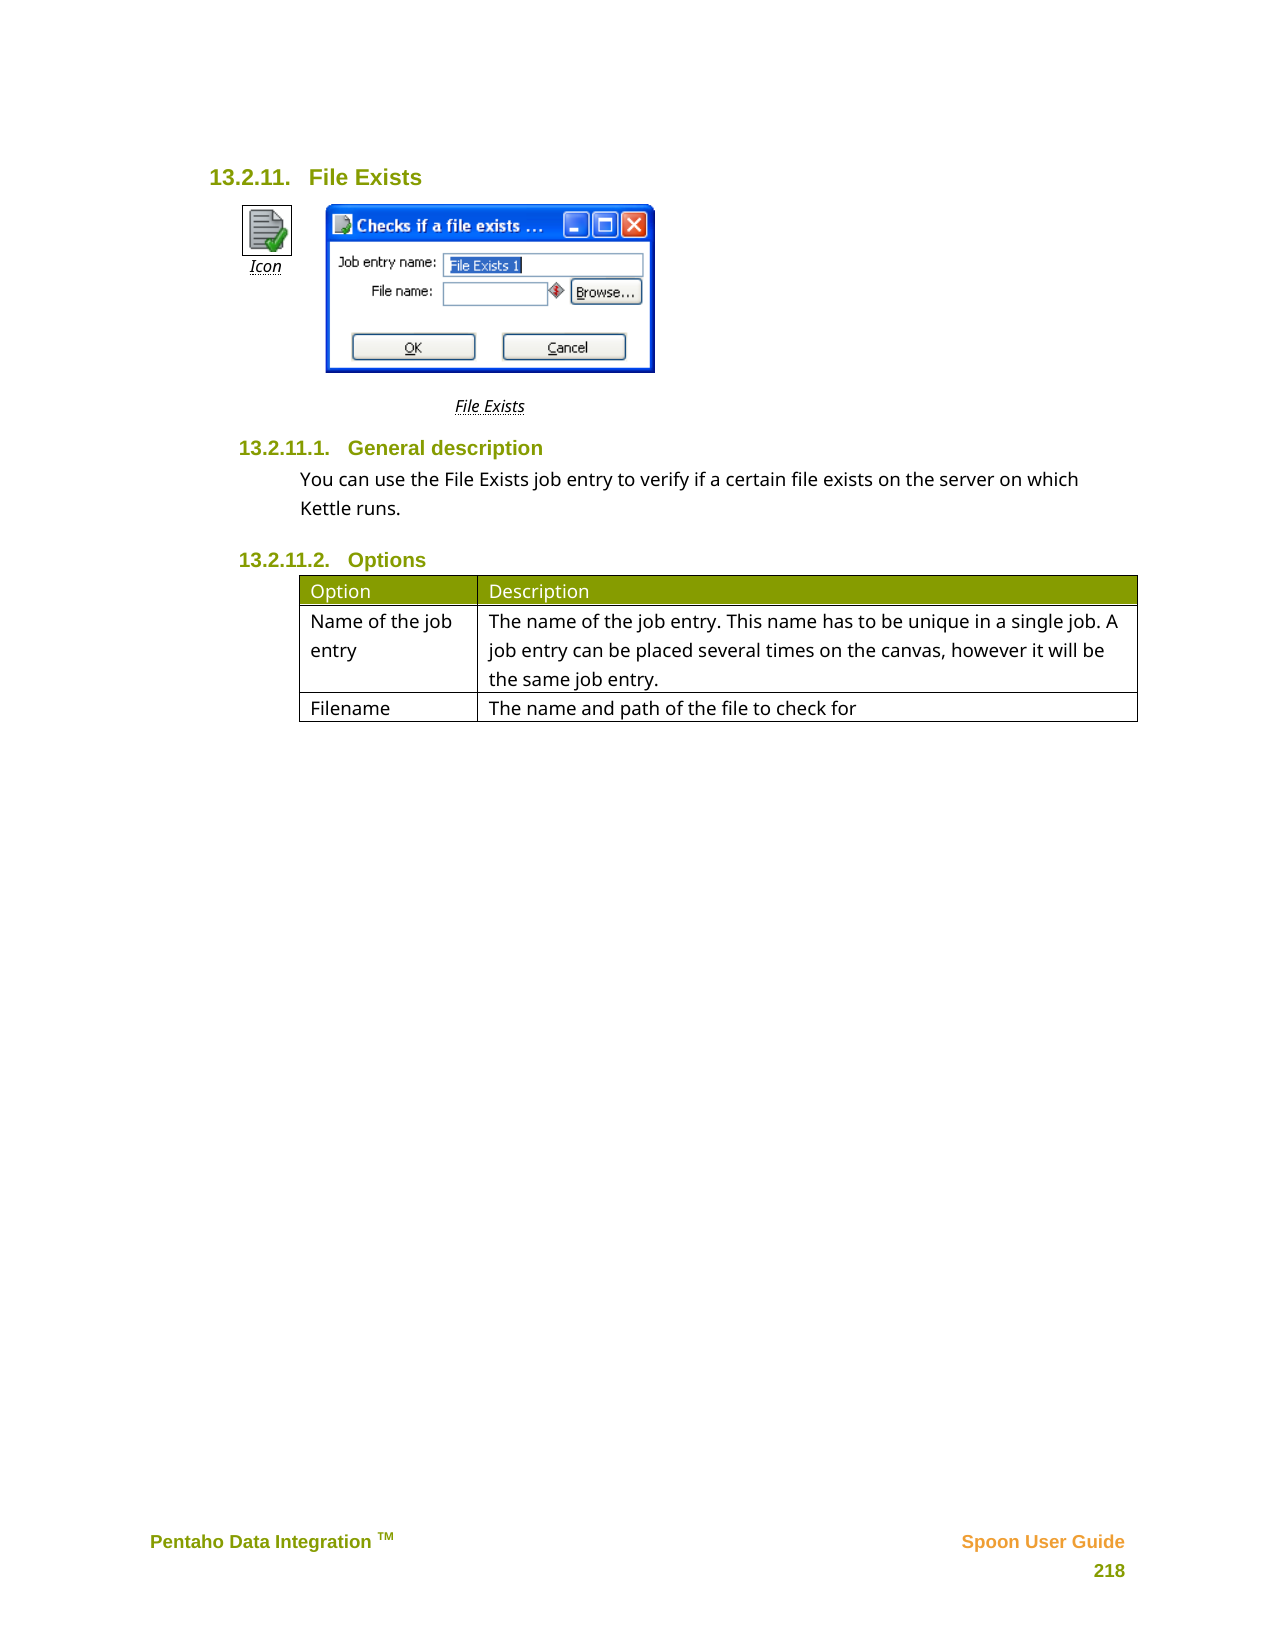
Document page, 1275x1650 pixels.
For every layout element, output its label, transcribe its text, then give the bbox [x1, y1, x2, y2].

table_header Description [478, 576, 1137, 604]
picture [325, 204, 655, 373]
picture [244, 208, 289, 252]
subtitle Options [239, 540, 1125, 575]
text File Exists [326, 395, 656, 418]
table_cell The name of the job entry. This name has to be unique in a single job. A job entry can be placed several times on the canvas, however it will be the same job entry. [478, 606, 1137, 692]
table_header Option [300, 576, 477, 604]
table_cell Name of the job entry [300, 606, 477, 692]
subtitle File Exists [209, 157, 1125, 192]
text You can use the File Exists job entry to verify if a certain file exists on the server on which Kettle runs. [300, 463, 1125, 521]
table_cell Filename [300, 693, 477, 721]
table_cell The name and path of the file to check for [478, 693, 1137, 721]
text Icon [241, 254, 292, 278]
subtitle General description [239, 427, 1125, 462]
